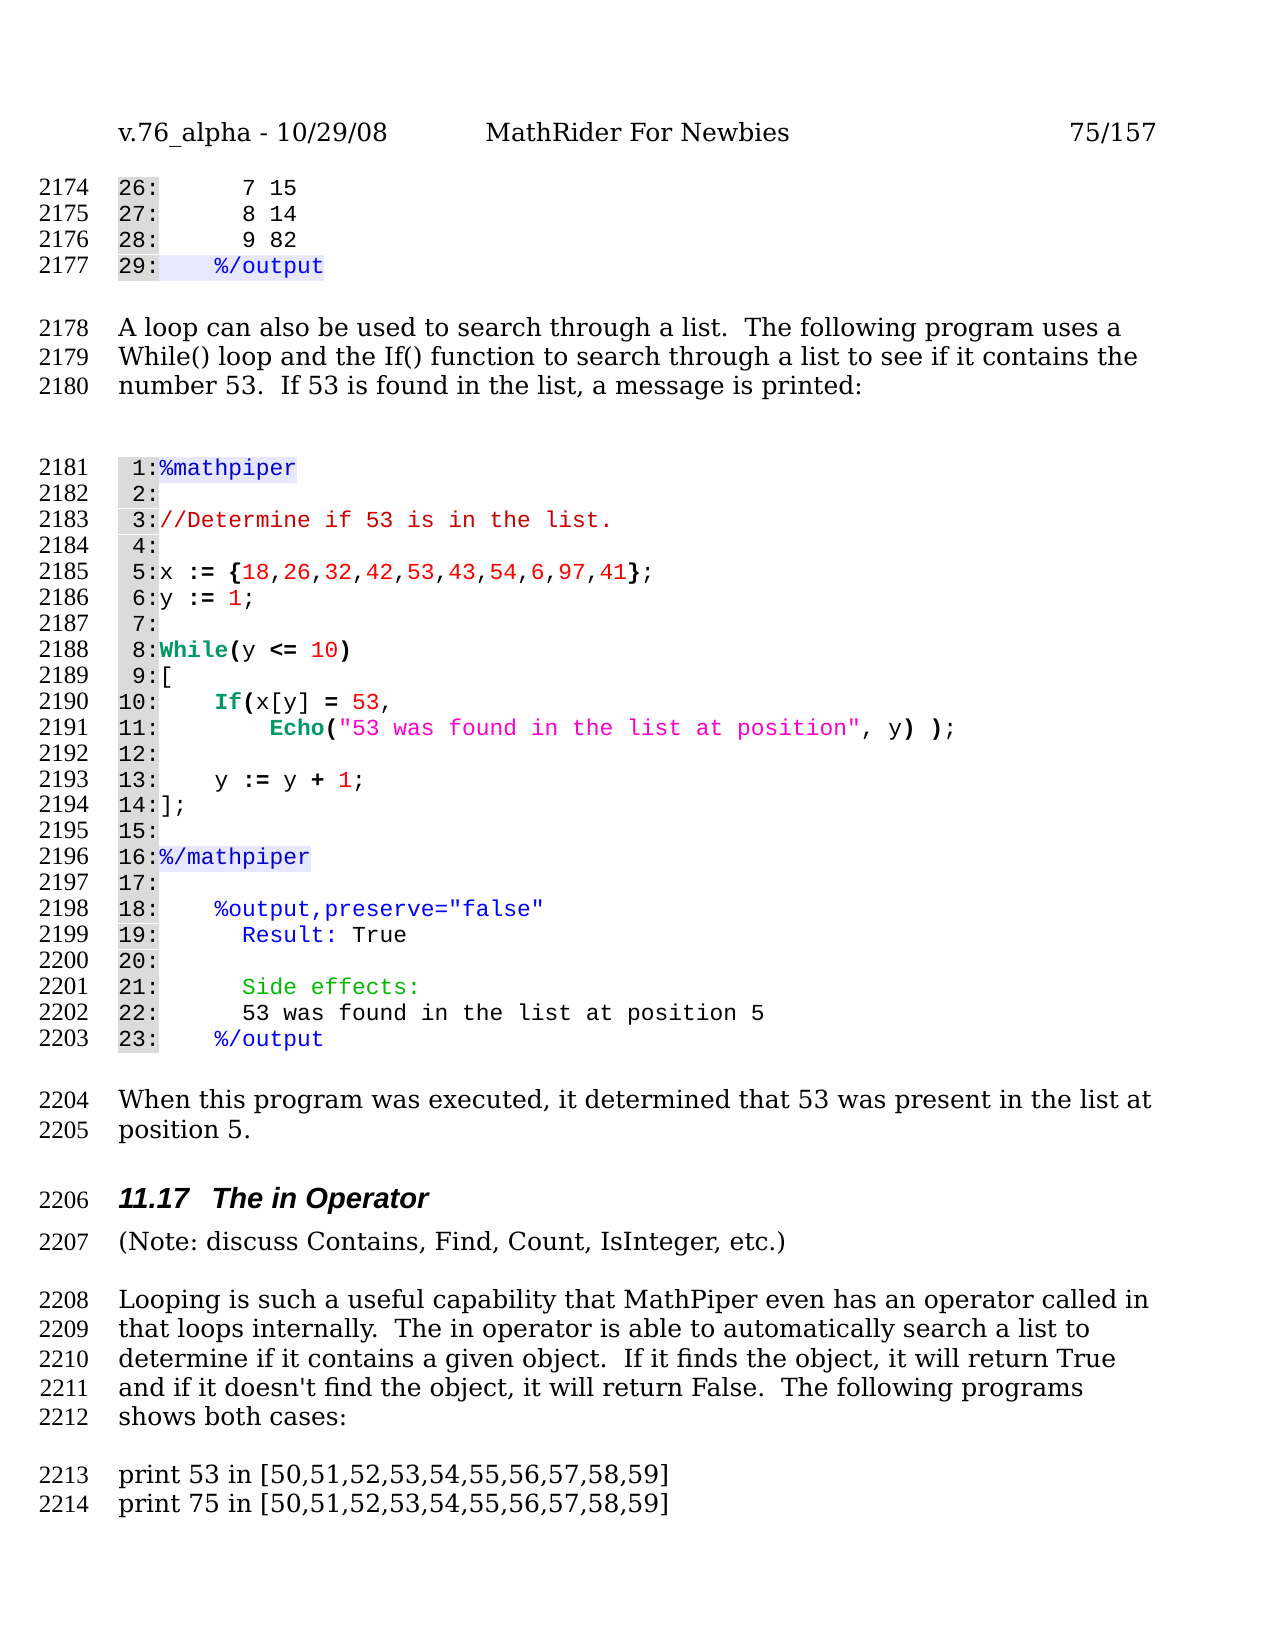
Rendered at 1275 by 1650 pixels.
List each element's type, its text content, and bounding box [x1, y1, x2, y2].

text A loop can also be used to search through a list. The following program uses a While() loop and the If() function to search through a list to see if it contains the number 53. If 53 is found in the list, a message is printed: [118, 313, 1157, 401]
text print 75 in [50,51,52,53,54,55,56,57,58,59] [118, 1489, 1157, 1519]
text 14:]; [118, 794, 1157, 820]
text 17: [118, 872, 1157, 898]
subtitle The in Operator [118, 1181, 1157, 1214]
text 29: %/output [118, 254, 1157, 281]
text 10: If(x[y] = 53, [118, 690, 1157, 716]
text 13: y := y + 1; [118, 768, 1157, 794]
text 1:%mathpiper [118, 457, 1157, 483]
text 15: [118, 820, 1157, 846]
text 6:y := 1; [118, 586, 1157, 612]
text 11: Echo("53 was found in the list at position", y) ); [118, 716, 1157, 742]
text 27: 8 14 [118, 203, 1157, 229]
text When this program was executed, it determined that 53 was present in the list at position 5. [118, 1086, 1157, 1144]
text 19: Result: True [118, 923, 1157, 949]
text 16:%/mathpiper [118, 846, 1157, 872]
text 26: 7 15 [118, 177, 1157, 203]
text 4: [118, 534, 1157, 560]
text 22: 53 was found in the list at position 5 [118, 1001, 1157, 1027]
text 12: [118, 742, 1157, 768]
text Looping is such a useful capability that MathPiper even has an operator called in that loops internally. The in operator is able to automatically search a list to determine if it contains a given object. If it finds the object, it will return True and if it doesn't find the object, it will return False. The following programs shows both cases: [118, 1285, 1157, 1431]
text 8:While(y <= 10) [118, 638, 1157, 664]
text 7: [118, 612, 1157, 638]
text 2: [118, 483, 1157, 508]
text 9:[ [118, 664, 1157, 690]
text 28: 9 82 [118, 229, 1157, 254]
text 5:x := {18,26,32,42,53,43,54,6,97,41}; [118, 560, 1157, 586]
text 18: %output,preserve="false" [118, 898, 1157, 923]
text 20: [118, 949, 1157, 975]
text 23: %/output [118, 1027, 1157, 1053]
text 21: Side effects: [118, 975, 1157, 1001]
text (Note: discuss Contains, Find, Count, IsInteger, etc.) [118, 1227, 1157, 1256]
text 3://Determine if 53 is in the list. [118, 508, 1157, 534]
text print 53 in [50,51,52,53,54,55,56,57,58,59] [118, 1460, 1157, 1489]
